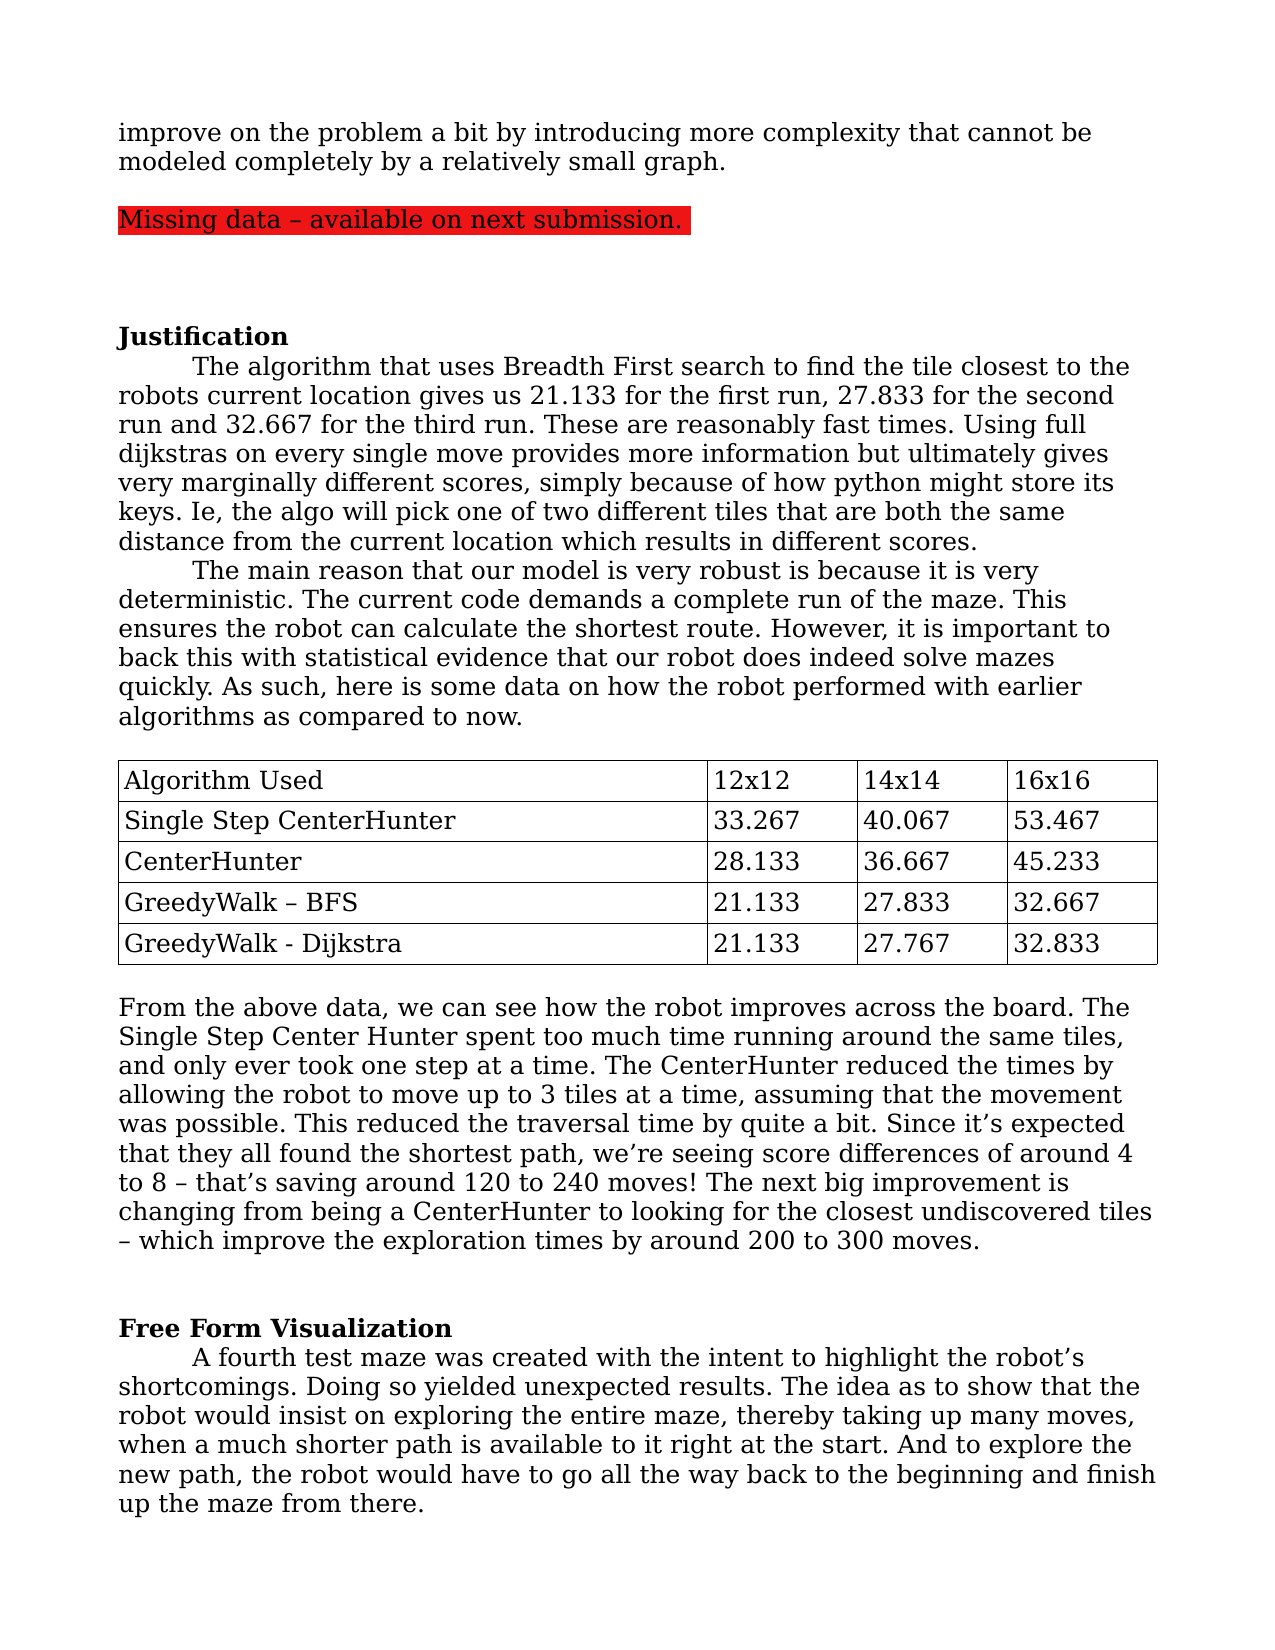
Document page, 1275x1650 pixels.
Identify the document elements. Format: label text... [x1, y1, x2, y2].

table_cell 33.267 [708, 802, 857, 841]
text improve on the problem a bit by introducing more complexity that cannot be modeled completely by a relatively small graph. [118, 118, 1157, 176]
text The algorithm that uses Breadth First search to find the tile closest to the robots current location gives us 21.133 for the first run, 27.833 for the second run and 32.667 for the third run. These are reasonably fast times. Using full dijkstras on every single move provides more information but ultimately gives very marginally different scores, simply because of how python might store its keys. Ie, the algo will pick one of two different tiles that are both the same distance from the current location which results in different scores. [118, 352, 1157, 556]
table_cell 28.133 [708, 842, 857, 882]
text A fourth test maze was created with the intent to highlight the robot’s shortcomings. Doing so yielded unexpected results. The idea as to show that the robot would insist on exploring the entire maze, thereby taking up many moves, when a much shorter path is available to it right at the start. And to explore the new path, the robot would have to go all the way back to the beginning and finish up the maze from there. [118, 1343, 1157, 1518]
text From the above data, we can see how the robot improves across the board. The Single Step Center Hunter spent too much time running around the same tiles, and only ever took one step at a time. The CenterHunter reduced the times by allowing the robot to move up to 3 tiles at a time, assuming that the movement was possible. This reduced the traversal time by quite a bit. Since it’s expected that they all found the shortest path, we’re seeing score differences of around 4 to 8 – that’s saving around 120 to 240 moves! The next big improvement is changing from being a CenterHunter to looking for the closest undiscovered tiles – which improve the exploration times by around 200 to 300 moves. [118, 993, 1157, 1255]
text Missing data – available on next submission. [118, 206, 1157, 235]
text The main reason that our model is very robust is because it is very deterministic. The current code demands a complete run of the maze. This ensures the robot can calculate the shortest route. However, it is important to back this with statistical evidence that our robot does indeed solve mazes quickly. As such, here is some data on how the robot performed with earlier algorithms as compared to now. [118, 556, 1157, 731]
table_cell 32.833 [1008, 924, 1157, 964]
table_cell 40.067 [858, 802, 1007, 841]
table_cell 36.667 [858, 842, 1007, 882]
table_cell 27.833 [858, 883, 1007, 923]
text Justification [118, 322, 1157, 352]
table_cell 45.233 [1008, 842, 1157, 882]
table_cell 21.133 [708, 883, 857, 923]
table_header Algorithm Used [119, 761, 707, 801]
table_cell 53.467 [1008, 802, 1157, 841]
table_cell 32.667 [1008, 883, 1157, 923]
table_cell CenterHunter [119, 842, 707, 882]
table_cell GreedyWalk – BFS [119, 883, 707, 923]
text Free Form Visualization [118, 1314, 1157, 1343]
table_header 14x14 [858, 761, 1007, 801]
table_cell 27.767 [858, 924, 1007, 964]
table_header 16x16 [1008, 761, 1157, 801]
table_cell 21.133 [708, 924, 857, 964]
table_cell GreedyWalk - Dijkstra [119, 924, 707, 964]
table_cell Single Step CenterHunter [119, 802, 707, 841]
table_header 12x12 [708, 761, 857, 801]
